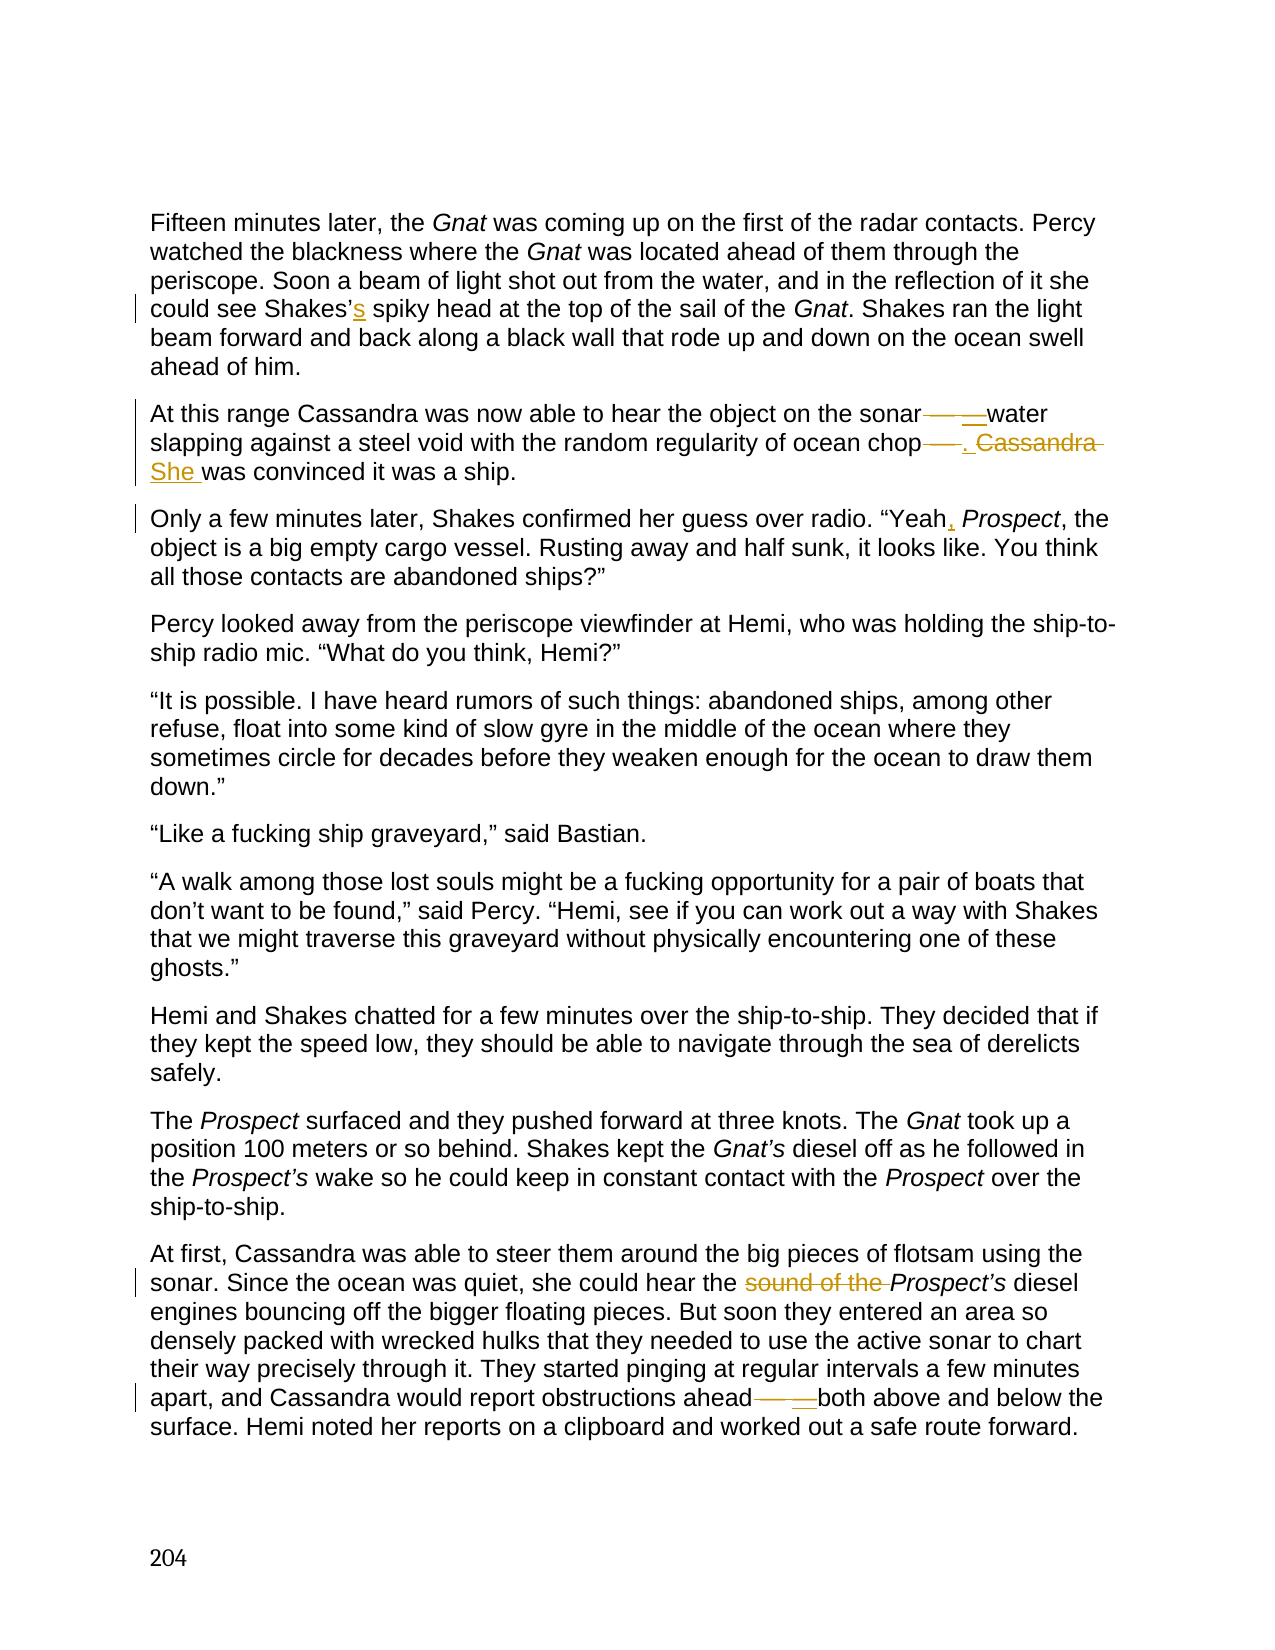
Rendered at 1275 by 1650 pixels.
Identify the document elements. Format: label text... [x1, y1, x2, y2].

text Percy looked away from the periscope viewfinder at Hemi, who was holding the ship-to-ship radio mic. “What do you think, Hemi?” [150, 609, 1125, 667]
text “A walk among those lost souls might be a fucking opportunity for a pair of boats that don’t want to be found,” said Percy. “Hemi, see if you can work out a way with Shakes that we might traverse this graveyard without physically encountering one of these ghosts.” [150, 867, 1125, 982]
text “Like a fucking ship graveyard,” said Bastian. [150, 819, 1125, 848]
text The Prospect surfaced and they pushed forward at three knots. The Gnat took up a position 100 meters or so behind. Shakes kept the Gnat’s diesel off as he followed in the Prospect’s wake so he could keep in constant contact with the Prospect over the ship-to-ship. [150, 1106, 1125, 1221]
text Hemi and Shakes chatted for a few minutes over the ship-to-ship. They decided that if they kept the speed low, they should be able to navigate through the sea of derelicts safely. [150, 1001, 1125, 1087]
text “It is possible. I have heard rumors of such things: abandoned ships, among other refuse, float into some kind of slow gyre in the middle of the ocean where they sometimes circle for decades before they weaken enough for the ocean to draw them down.” [150, 686, 1125, 801]
text At this range Cassandra was now able to hear the object on the sonar—water slapping against a steel void with the random regularity of ocean chop. She was convinced it was a ship. [150, 399, 1125, 486]
text At first, Cassandra was able to steer them around the big pieces of flotsam using the sonar. Since the ocean was quiet, she could hear the Prospect’s diesel engines bouncing off the bigger floating pieces. But soon they entered an area so densely packed with wrecked hulks that they needed to use the active sonar to chart their way precisely through it. They started pinging at regular intervals a few minutes apart, and Cassandra would report obstructions ahead—both above and below the surface. Hemi noted her reports on a clipboard and worked out a safe route forward. [150, 1239, 1125, 1441]
text Only a few minutes later, Shakes confirmed her guess over radio. “Yeah, Prospect, the object is a big empty cargo vessel. Rusting away and half sunk, it looks like. You think all those contacts are abandoned ships?” [150, 504, 1125, 591]
text Fifteen minutes later, the Gnat was coming up on the first of the radar contacts. Percy watched the blackness where the Gnat was located ahead of them through the periscope. Soon a beam of light shot out from the water, and in the reflection of it she could see Shakes’s spiky head at the top of the sail of the Gnat. Shakes ran the light beam forward and back along a black wall that rode up and down on the ocean swell ahead of him. [150, 208, 1125, 381]
